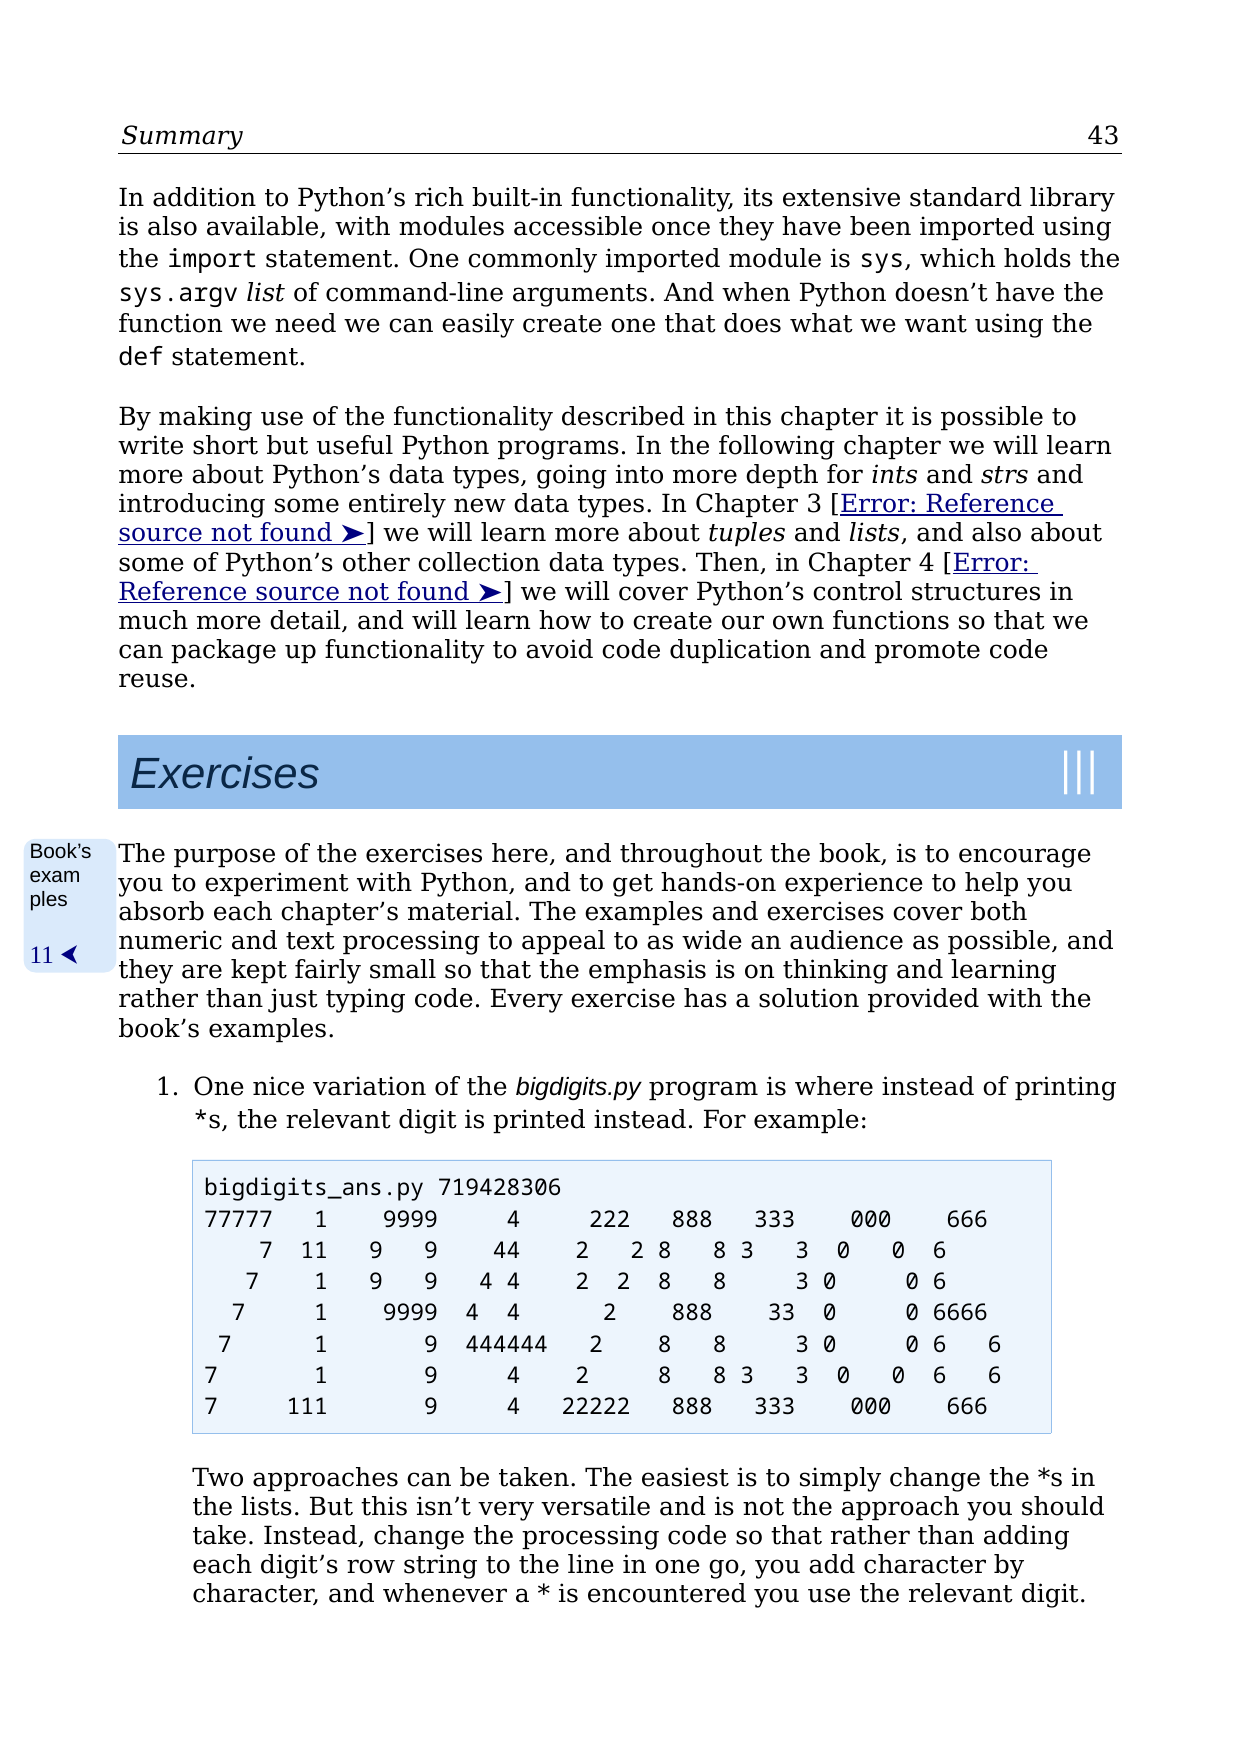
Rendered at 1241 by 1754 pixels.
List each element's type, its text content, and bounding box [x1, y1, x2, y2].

text bigdigits_ans.py 719428306 [193, 1161, 1051, 1191]
text 7 1 9 9 4 4 2 2 8 8 3 0 0 6 [193, 1253, 1051, 1284]
text 7 1 9999 4 4 2 888 33 0 0 6666 [193, 1284, 1051, 1316]
text 7 111 9 4 22222 888 333 000 666 [193, 1378, 1051, 1433]
text 7 1 9 4 2 8 8 3 3 0 0 6 6 [193, 1347, 1051, 1378]
subtitle Exercises [118, 735, 1122, 809]
text In addition to Python’s rich built-in functionality, its extensive standard library is also available, with modules accessible once they have been imported using the import statement. One commonly imported module is sys, which holds the sys.argv list of command-line arguments. And when Python doesn’t have the function we need we can easily create one that does what we want using the def statement. [118, 183, 1122, 372]
text 7 1 9 444444 2 8 8 3 0 0 6 6 [193, 1316, 1051, 1347]
text By making use of the functionality described in this chapter it is possible to write short but useful Python programs. In the following chapter we will learn more about Python’s data types, going into more depth for ints and strs and introducing some entirely new data types. In Chapter 3 [Error: Reference source not found ➤] we will learn more about tuples and lists, and also about some of Python’s other collection data types. Then, in Chapter 4 [Error: Reference source not found ➤] we will cover Python’s control structures in much more detail, and will learn how to create our own functions so that we can package up functionality to avoid code duplication and promote code reuse. [118, 402, 1122, 693]
text The purpose of the exercises here, and throughout the book, is to encourage you to experiment with Python, and to get hands-on experience to help you absorb each chapter’s material. The examples and exercises cover both numeric and text processing to appeal to as wide an audience as possible, and they are kept fairly small so that the emphasis is on thinking and learning rather than just typing code. Every exercise has a solution provided with the book’s examples. [118, 839, 1122, 1043]
text ||| [1039, 744, 1098, 795]
text 7 11 9 9 44 2 2 8 8 3 3 0 0 6 [193, 1222, 1051, 1253]
text Two approaches can be taken. The easiest is to simply change the *s in the lists. But this isn’t very versatile and is not the approach you should take. Instead, change the processing code so that rather than adding each digit’s row string to the line in one go, you add character by character, and whenever a * is encountered you use the relevant digit. [192, 1463, 1122, 1608]
text 77777 1 9999 4 222 888 333 000 666 [193, 1191, 1051, 1222]
list One nice variation of the bigdigits.py program is where instead of printing *s, the relevant digit is printed instead. For example: [156, 1072, 1122, 1136]
